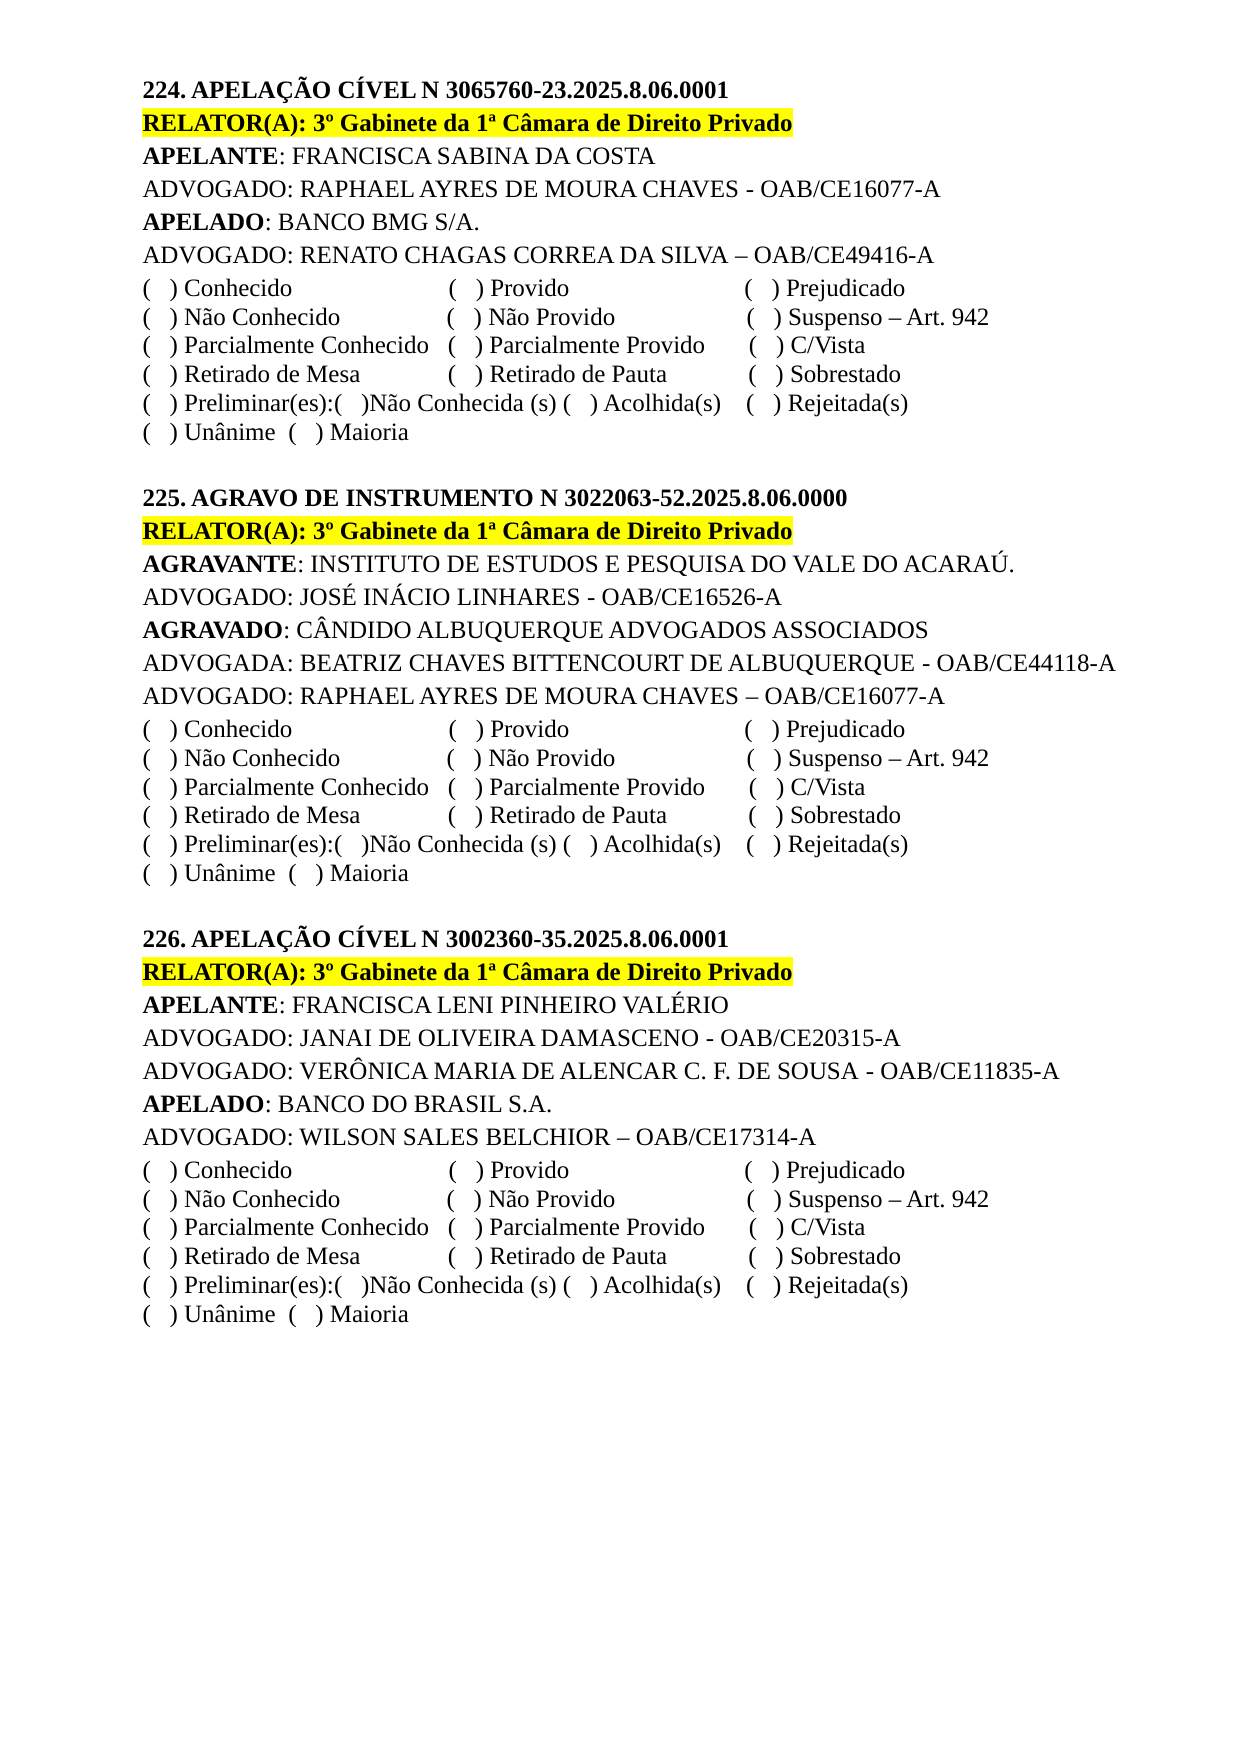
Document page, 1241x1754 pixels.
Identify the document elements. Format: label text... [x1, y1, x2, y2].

text ( ) Não Conhecido ( ) Não Provido ( ) Suspenso – Art. 942 [142, 1184, 1158, 1212]
text ( ) Parcialmente Conhecido ( ) Parcialmente Provido ( ) C/Vista [142, 331, 1158, 359]
text ( ) Preliminar(es):( )Não Conhecida (s) ( ) Acolhida(s) ( ) Rejeitada(s) [142, 829, 1158, 858]
text ( ) Unânime ( ) Maioria [142, 1299, 1141, 1393]
text 224. APELAÇÃO CÍVEL N 3065760-23.2025.8.06.0001 RELATOR(A): 3º Gabinete da 1ª Câmara de Direito Privado APELANTE: FRANCISCA SABINA DA COSTA ADVOGADO: RAPHAEL AYRES DE MOURA CHAVES - OAB/CE16077-A APELADO: BANCO BMG S/A. ADVOGADO: RENATO CHAGAS CORREA DA SILVA – OAB/CE49416-A [142, 75, 1141, 269]
text ( ) Retirado de Mesa ( ) Retirado de Pauta ( ) Sobrestado [142, 1241, 1158, 1270]
text ( ) Preliminar(es):( )Não Conhecida (s) ( ) Acolhida(s) ( ) Rejeitada(s) [142, 388, 1158, 417]
text ( ) Parcialmente Conhecido ( ) Parcialmente Provido ( ) C/Vista [142, 772, 1158, 800]
text ( ) Não Conhecido ( ) Não Provido ( ) Suspenso – Art. 942 [142, 302, 1158, 331]
text ( ) Retirado de Mesa ( ) Retirado de Pauta ( ) Sobrestado [142, 800, 1158, 829]
text ( ) Conhecido ( ) Provido ( ) Prejudicado [142, 1155, 1141, 1184]
text ( ) Retirado de Mesa ( ) Retirado de Pauta ( ) Sobrestado [142, 359, 1158, 388]
text ( ) Conhecido ( ) Provido ( ) Prejudicado [142, 714, 1141, 743]
text ( ) Unânime ( ) Maioria 226. APELAÇÃO CÍVEL N 3002360-35.2025.8.06.0001 RELATOR(A): 3º Gabinete da 1ª Câmara de Direito Privado APELANTE: FRANCISCA LENI PINHEIRO VALÉRIO ADVOGADO: JANAI DE OLIVEIRA DAMASCENO - OAB/CE20315-A ADVOGADO: VERÔNICA MARIA DE ALENCAR C. F. DE SOUSA - OAB/CE11835-A APELADO: BANCO DO BRASIL S.A. ADVOGADO: WILSON SALES BELCHIOR – OAB/CE17314-A [142, 858, 1141, 1151]
text ( ) Não Conhecido ( ) Não Provido ( ) Suspenso – Art. 942 [142, 743, 1158, 772]
text ( ) Conhecido ( ) Provido ( ) Prejudicado [142, 273, 1141, 302]
text ( ) Preliminar(es):( )Não Conhecida (s) ( ) Acolhida(s) ( ) Rejeitada(s) [142, 1270, 1158, 1299]
text ( ) Parcialmente Conhecido ( ) Parcialmente Provido ( ) C/Vista [142, 1212, 1158, 1241]
text ( ) Unânime ( ) Maioria 225. AGRAVO DE INSTRUMENTO N 3022063-52.2025.8.06.0000 RELATOR(A): 3º Gabinete da 1ª Câmara de Direito Privado AGRAVANTE: INSTITUTO DE ESTUDOS E PESQUISA DO VALE DO ACARAÚ. ADVOGADO: JOSÉ INÁCIO LINHARES - OAB/CE16526-A AGRAVADO: CÂNDIDO ALBUQUERQUE ADVOGADOS ASSOCIADOS ADVOGADA: BEATRIZ CHAVES BITTENCOURT DE ALBUQUERQUE - OAB/CE44118-A ADVOGADO: RAPHAEL AYRES DE MOURA CHAVES – OAB/CE16077-A [142, 417, 1141, 710]
